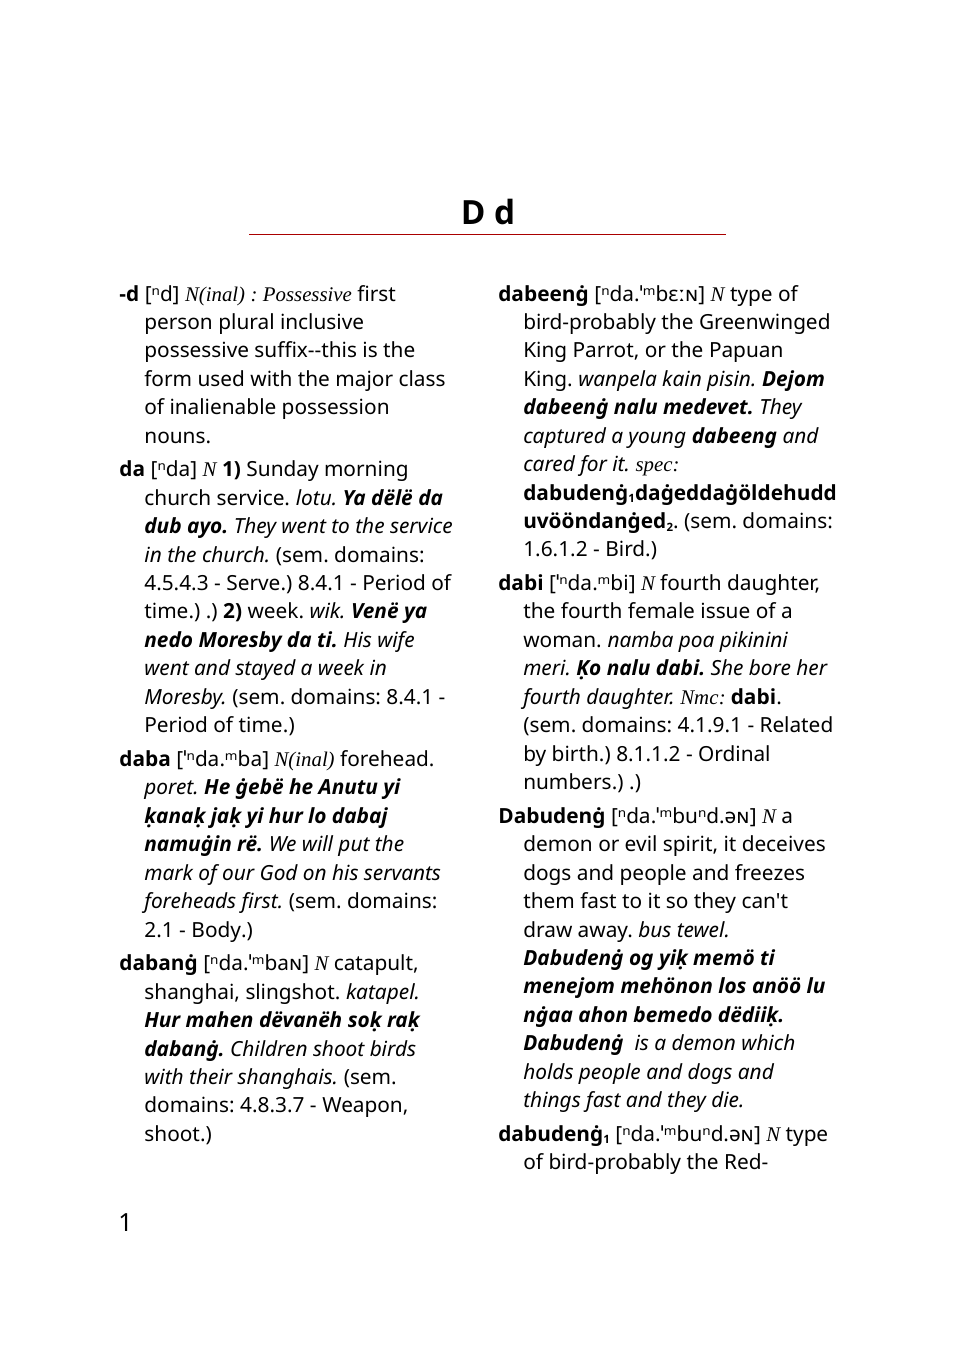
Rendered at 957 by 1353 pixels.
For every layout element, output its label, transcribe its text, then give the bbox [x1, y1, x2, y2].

text dabudenġ1 [ⁿda.ˈᵐbuⁿd.əɴ] N type of bird-probably the Red- [498, 1116, 837, 1180]
text da [ⁿda] N 1) Sunday morning church service. lotu. Ya dëlë da dub ayo. They went to the service in the church. (sem. domains: 4.5.4.3 - Serve.) 8.4.1 - Period of time.) .) 2) week. wik. Venë ya nedo Moresby da ti. His wife went and stayed a week in Moresby. (sem. domains: 8.4.1 - Period of time.) [119, 451, 458, 741]
text Dabudenġ [ⁿda.ˈᵐbuⁿd.əɴ] N a demon or evil spirit, it deceives dogs and people and freezes them fast to it so they can't draw away. bus tewel. Dabudenġ og yiḳ memö ti menejom mehönon los anöö lu nġaa ahon bemedo dëdiiḳ. Dabudenġ is a demon which holds people and dogs and things fast and they die. [498, 798, 837, 1116]
text daba [ˈⁿda.ᵐba] N(inal) forehead. poret. He ġebë he Anutu yi ḳanaḳ jaḳ yi hur lo dabaj namuġin rë. We will put the mark of our God on his servants foreheads first. (sem. domains: 2.1 - Body.) [119, 741, 458, 945]
text -d [ⁿd] N(inal) : Possessive first person plural inclusive possessive suffix--this is the form used with the major class of inalienable possession nouns. [119, 277, 458, 451]
text dabeenġ [ⁿda.ˈᵐbɛːɴ] N type of bird-probably the Greenwinged King Parrot, or the Papuan King. wanpela kain pisin. Dejom dabeenġ nalu medevet. They captured a young dabeeng and cared for it. spec: dabudenġ1daġeddaġöldehudduvööndanġed2. (sem. domains: 1.6.1.2 - Bird.) [498, 277, 837, 565]
text D d [249, 180, 726, 234]
text dabanġ [ⁿda.ˈᵐbaɴ] N catapult, shanghai, slingshot. katapel. Hur mahen dëvanëh soḳ raḳ dabanġ. Children shoot birds with their shanghais. (sem. domains: 4.8.3.7 - Weapon, shoot.) [119, 945, 458, 1152]
text dabi [ˈⁿda.ᵐbi] N fourth daughter, the fourth female issue of a woman. namba poa pikinini meri. Ḳo nalu dabi. She bore her fourth daughter. Nmc: dabi. (sem. domains: 4.1.9.1 - Related by birth.) 8.1.1.2 - Ordinal numbers.) .) [498, 565, 837, 798]
